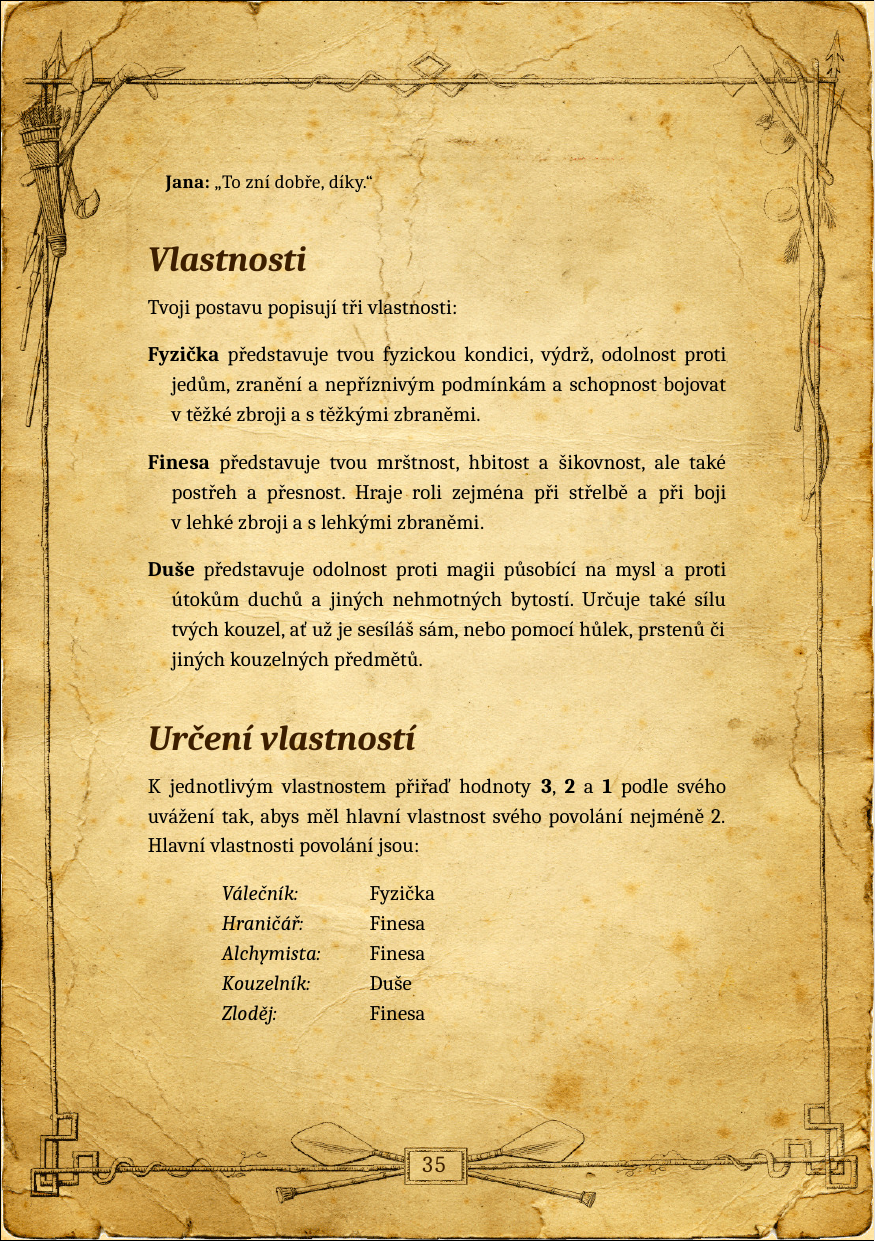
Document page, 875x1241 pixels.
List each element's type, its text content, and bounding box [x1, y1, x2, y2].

text K⁠ jednotlivým vlastnostem přiřaď hodnoty 3, 2 a⁠ 1 podle svého uvážení tak, abys měl hlavní vlastnost svého povolání nejméně 2. Hlavní vlastnosti povolání jsou: [148, 774, 726, 858]
text Fyzička představuje tvou fyzickou kondici, výdrž, odolnost proti jedům, zranění a⁠ nepříznivým podmínkám a⁠ schopnost bojovat v⁠ těžké zbroji a⁠ s⁠ těžkými zbraněmi. [148, 343, 726, 427]
subtitle Určení vlastností [148, 719, 726, 759]
text Duše představuje odolnost proti magii působící na mysl a⁠ proti útokům duchů a⁠ jiných nehmotných bytostí. Určuje také sílu tvých kouzel, ať už je sesíláš sám, nebo pomocí hůlek, prstenů či jiných kouzelných předmětů. [148, 558, 726, 672]
text Finesa představuje tvou mrštnost, hbitost a⁠ šikovnost, ale také postřeh a⁠ přesnost. Hraje roli zejména při střelbě a⁠ při boji v⁠ lehké zbroji a⁠ s⁠ lehkými zbraněmi. [148, 451, 726, 534]
text Tvoji postavu popisují tři vlastnosti: [148, 296, 726, 319]
picture [1, 1, 874, 1240]
subtitle Vlastnosti [148, 240, 726, 281]
text Válečník: Fyzička Hraničář: Finesa Alchymista: Finesa Kouzelník: Duše Zloděj: Finesa [222, 882, 726, 1025]
text Jana: „To zní dobře, díky.“ [165, 172, 726, 193]
